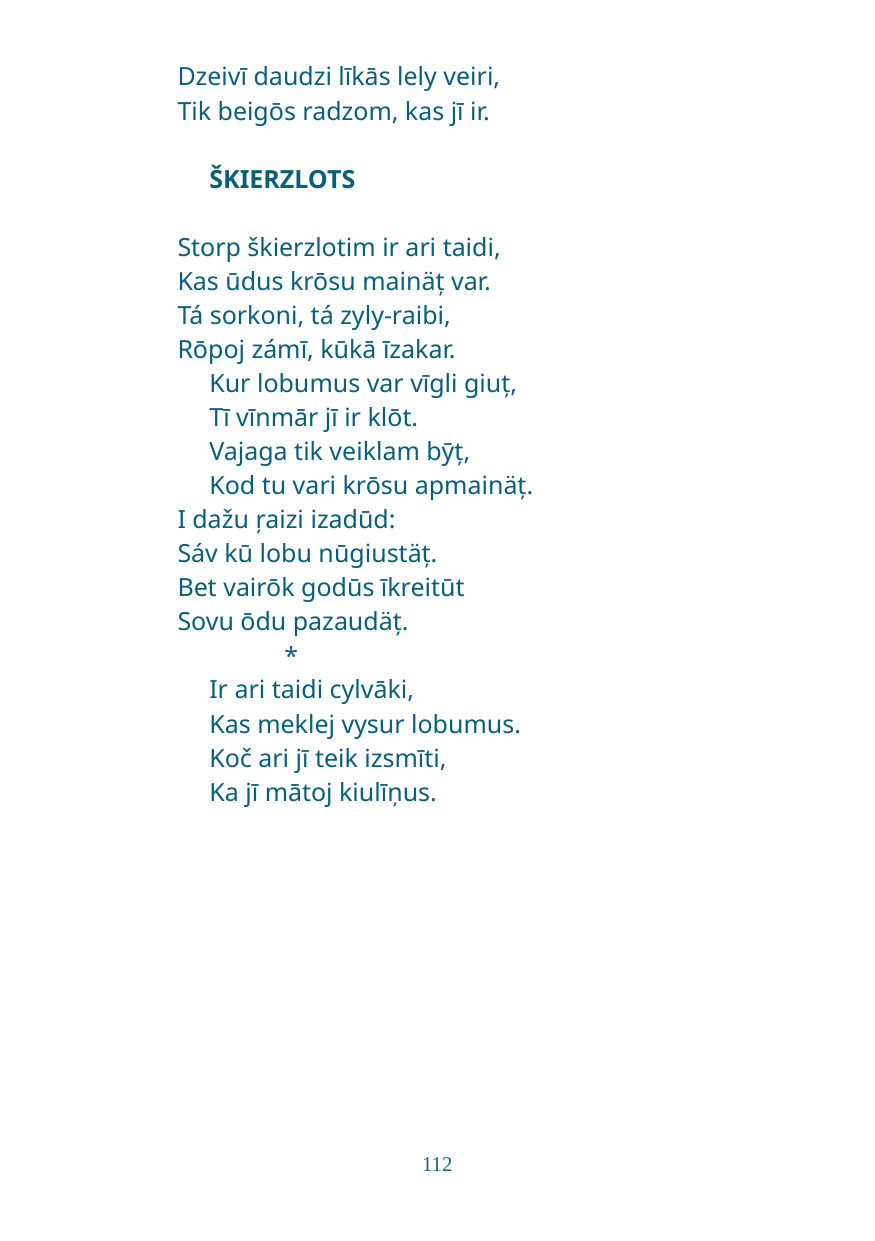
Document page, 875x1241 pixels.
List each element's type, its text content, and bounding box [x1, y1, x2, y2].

text Kas meklej vysur lobumus. [177, 706, 815, 740]
text Storp škierzlotim ir ari taidi, [177, 229, 815, 263]
text Dzeivī daudzi līkās lely veiri, [177, 59, 815, 93]
text Kas ūdus krōsu mainäț var. [177, 263, 815, 297]
text Bet vairōk godūs īkreitūt [177, 570, 815, 604]
text Sovu ōdu pazaudäț. [177, 604, 815, 638]
text Vajaga tik veiklam bȳț, [177, 434, 815, 468]
text Tī vīnmār jī ir klōt. [177, 400, 815, 434]
text * [177, 638, 815, 672]
text Rōpoj zámī, kūkā īzakar. [177, 332, 815, 366]
text ŠKIERZLOTS [177, 161, 815, 195]
text Sáv kū lobu nūgiustäț. [177, 536, 815, 570]
text Tik beigōs radzom, kas jī ir. [177, 93, 815, 127]
text Ir ari taidi cylvāki, [177, 672, 815, 706]
text Koč ari jī teik izsmīti, [177, 740, 815, 774]
text I dažu ŗaizi izadūd: [177, 502, 815, 536]
text Tá sorkoni, tá zyly-raibi, [177, 297, 815, 332]
text Kod tu vari krōsu apmainäț. [177, 468, 815, 502]
text Kur lobumus var vīgli giuț, [177, 366, 815, 400]
text Ka jī mātoj kiulīņus. [177, 774, 815, 808]
